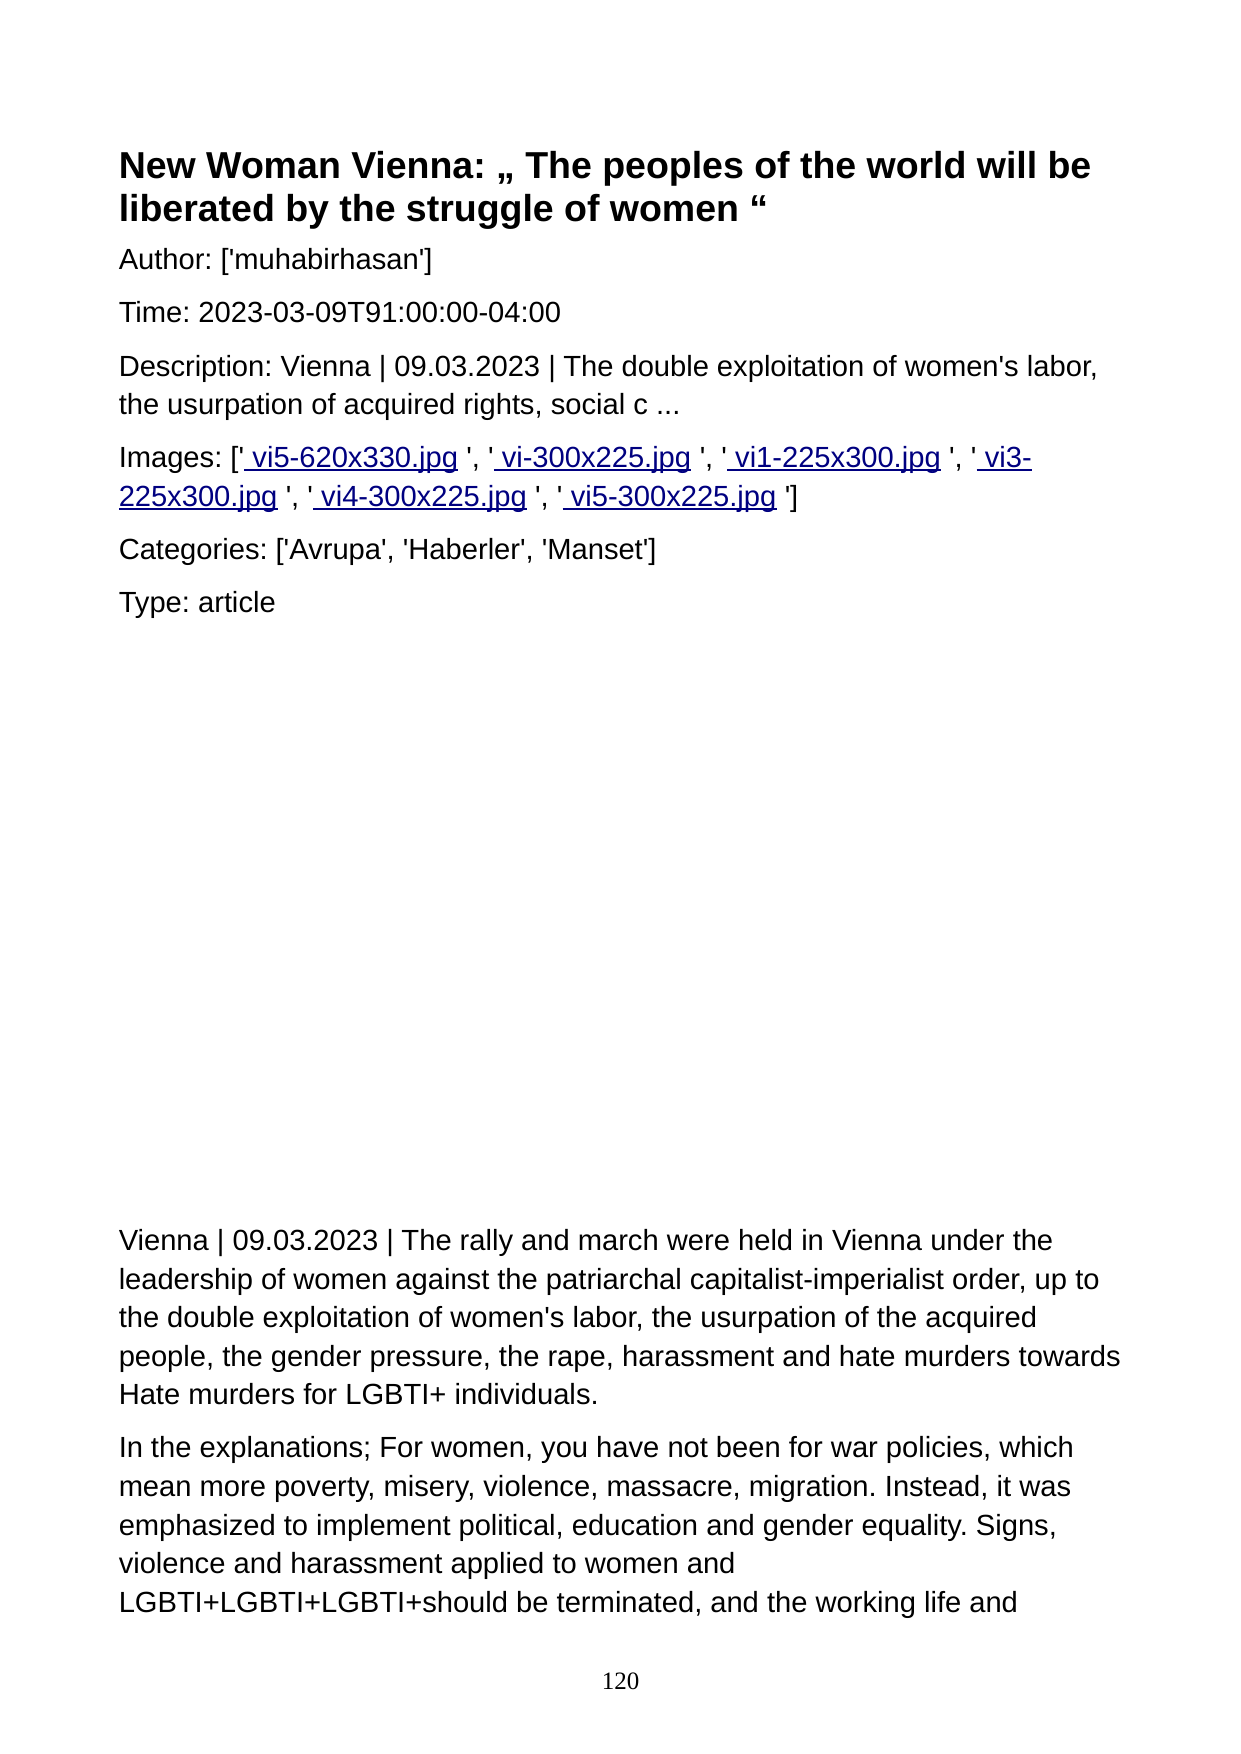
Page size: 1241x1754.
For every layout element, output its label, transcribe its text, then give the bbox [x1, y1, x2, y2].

text Images: [' vi5-620x330.jpg ', ' vi-300x225.jpg ', ' vi1-225x300.jpg ', ' vi3-225x300.jpg ', ' vi4-300x225.jpg ', ' vi5-300x225.jpg '] [118, 440, 1122, 512]
text Vienna | 09.03.2023 | The rally and march were held in Vienna under the leadership of women against the patriarchal capitalist-imperialist order, up to the double exploitation of women's labor, the usurpation of the acquired people, the gender pressure, the rape, harassment and hate murders towards Hate murders for LGBTI+ individuals. [118, 638, 1122, 1411]
text Description: Vienna | 09.03.2023 | The double exploitation of women's labor, the usurpation of acquired rights, social c ... [118, 348, 1122, 421]
subtitle New Woman Vienna: „ The peoples of the world will be liberated by the struggle of women “ [118, 143, 1122, 230]
text Categories: ['Avrupa', 'Haberler', 'Manset'] [118, 532, 1122, 565]
text Type: article [118, 585, 1122, 618]
text In the explanations; For women, you have not been for war policies, which mean more poverty, misery, violence, massacre, migration. Instead, it was emphasized to implement political, education and gender equality. Signs, violence and harassment applied to women and LGBTI+LGBTI+LGBTI+should be terminated, and the working life and [118, 1431, 1122, 1618]
text Author: ['muhabirhasan'] [118, 242, 1122, 276]
text Time: 2023-03-09T91:00:00-04:00 [118, 295, 1122, 329]
